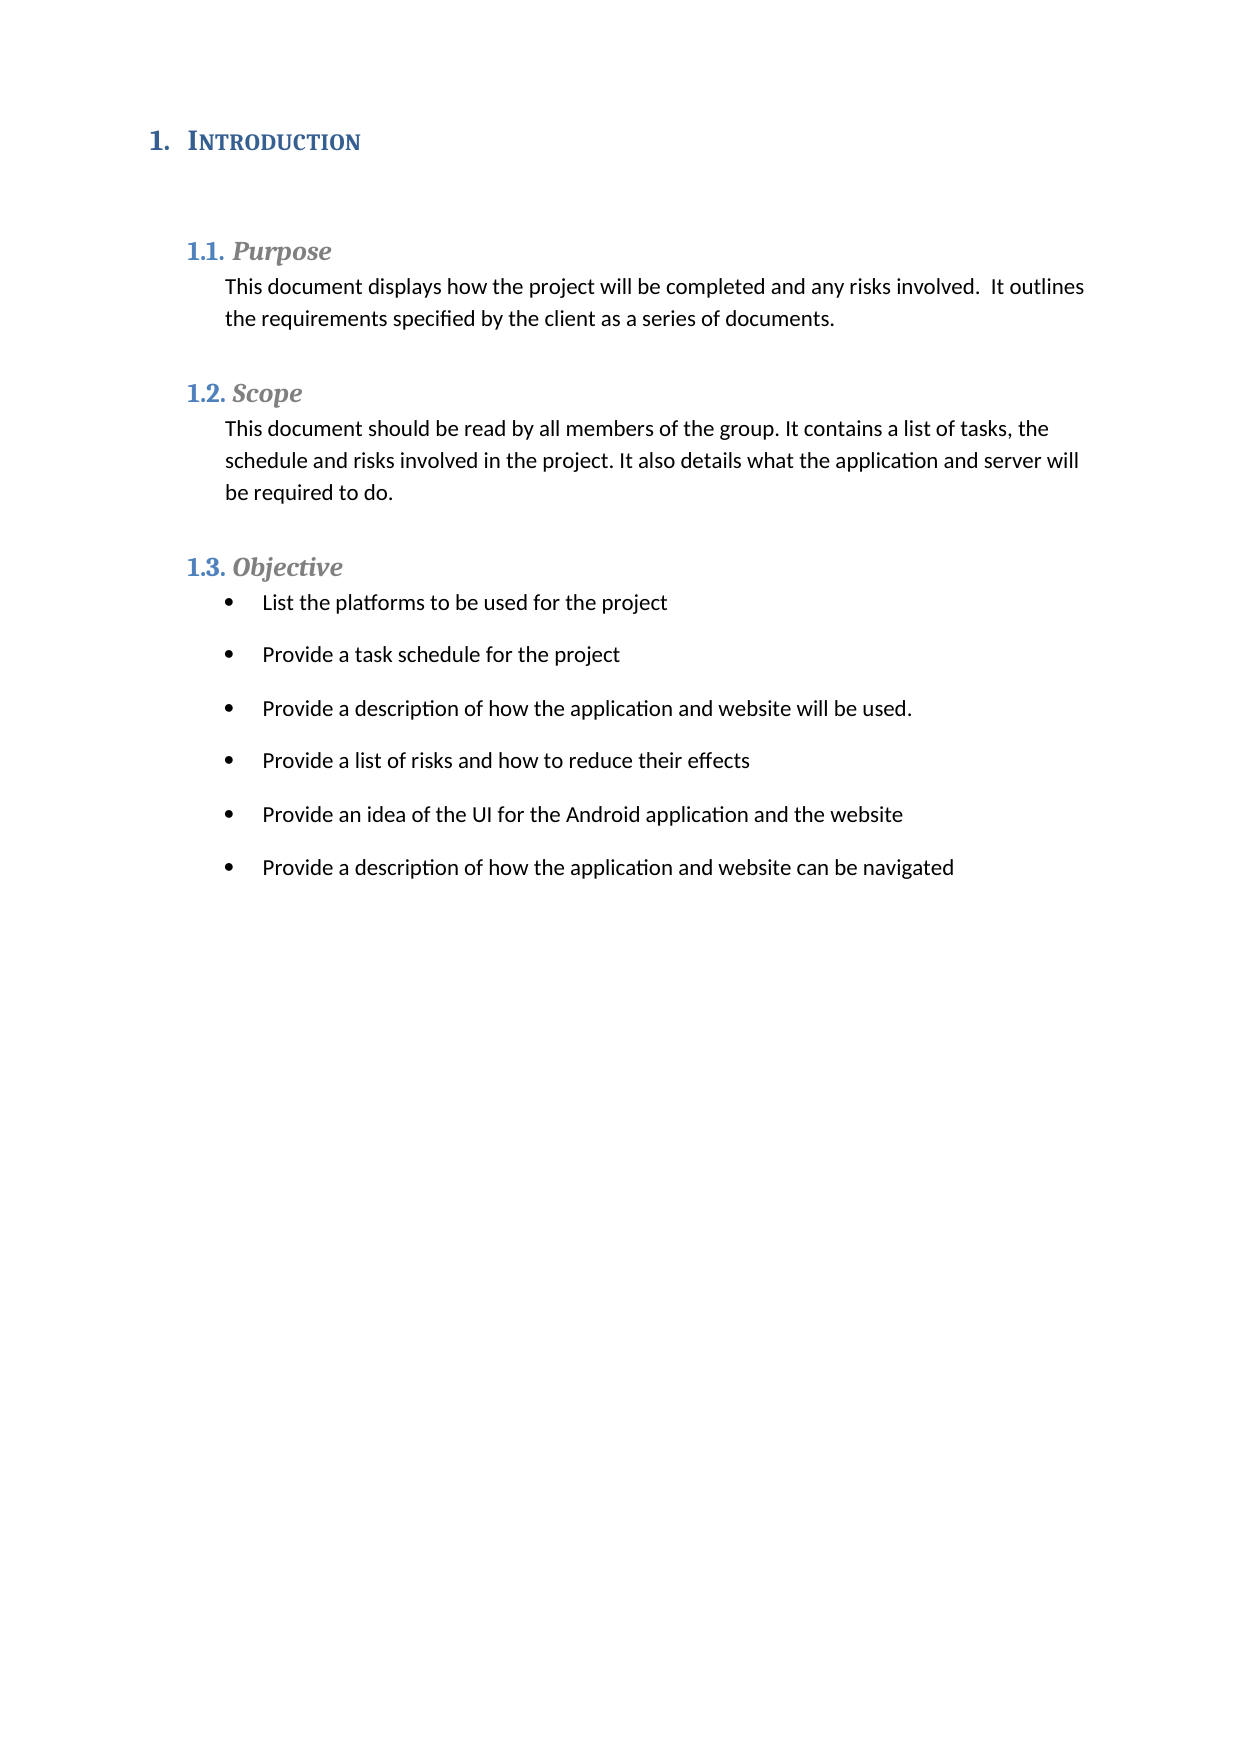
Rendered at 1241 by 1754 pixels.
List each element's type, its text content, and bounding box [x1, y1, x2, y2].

text This document displays how the project will be completed and any risks involved. It outlines the requirements specified by the client as a series of documents. [225, 272, 1090, 332]
subtitle Objective [187, 552, 1090, 583]
subtitle Introduction [150, 124, 1090, 157]
list Provide a task schedule for the project [225, 641, 1090, 669]
list List the platforms to be used for the project [225, 588, 1090, 616]
subtitle Purpose [187, 236, 1090, 267]
list Provide a description of how the application and website can be navigated [225, 853, 1090, 881]
subtitle Scope [187, 378, 1090, 409]
text This document should be read by all members of the group. It contains a list of tasks, the schedule and risks involved in the project. It also details what the application and server will be required to do. [225, 414, 1090, 506]
list Provide an idea of the UI for the Android application and the website [225, 800, 1090, 828]
list Provide a description of how the application and website will be used. [225, 694, 1090, 722]
list Provide a list of risks and how to reduce their effects [225, 747, 1090, 775]
